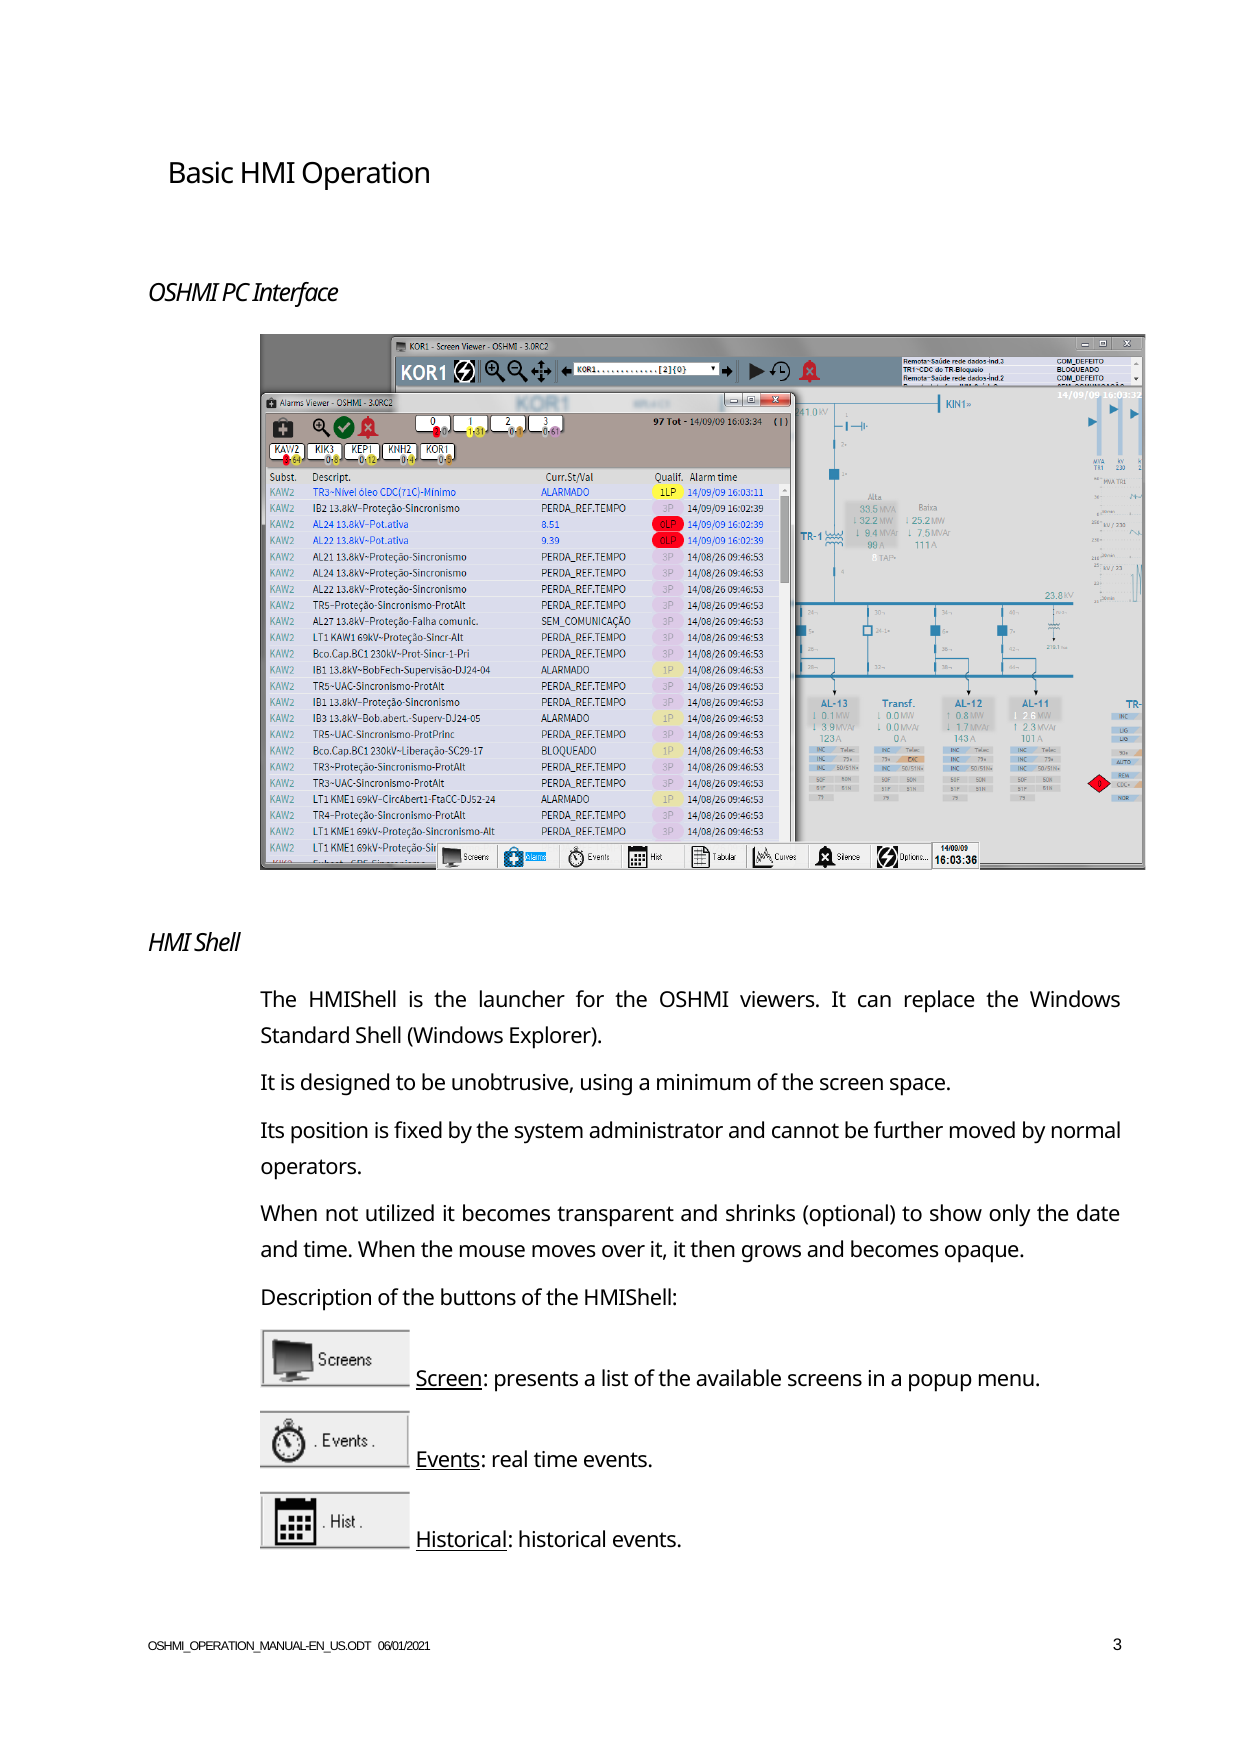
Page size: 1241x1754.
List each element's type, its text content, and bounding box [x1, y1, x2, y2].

picture [260, 1329, 410, 1388]
text It is designed to be unobtrusive, using a minimum of the screen space. [260, 1067, 1122, 1097]
subtitle HMI Shell [148, 925, 1122, 959]
text The HMIShell is the launcher for the OSHMI viewers. It can replace the Windows Standard Shell (Windows Explorer). [260, 984, 1122, 1049]
text Events: real time events. [260, 1410, 1122, 1473]
text Description of the buttons of the HMIShell: [260, 1282, 1122, 1312]
text When not utilized it becomes transparent and shrinks (optional) to show only the date and time. When the mouse moves over it, it then grows and becomes opaque. [260, 1198, 1122, 1264]
text Historical: historical events. [260, 1491, 1122, 1554]
subtitle Basic HMI Operation [161, 146, 1122, 211]
picture [260, 334, 1146, 870]
picture [260, 1410, 410, 1469]
text Screen: presents a list of the available screens in a popup menu. [260, 1329, 1122, 1392]
subtitle OSHMI PC Interface [148, 275, 1122, 309]
text Its position is fixed by the system administrator and cannot be further moved by normal operators. [260, 1115, 1122, 1181]
picture [260, 1491, 410, 1550]
